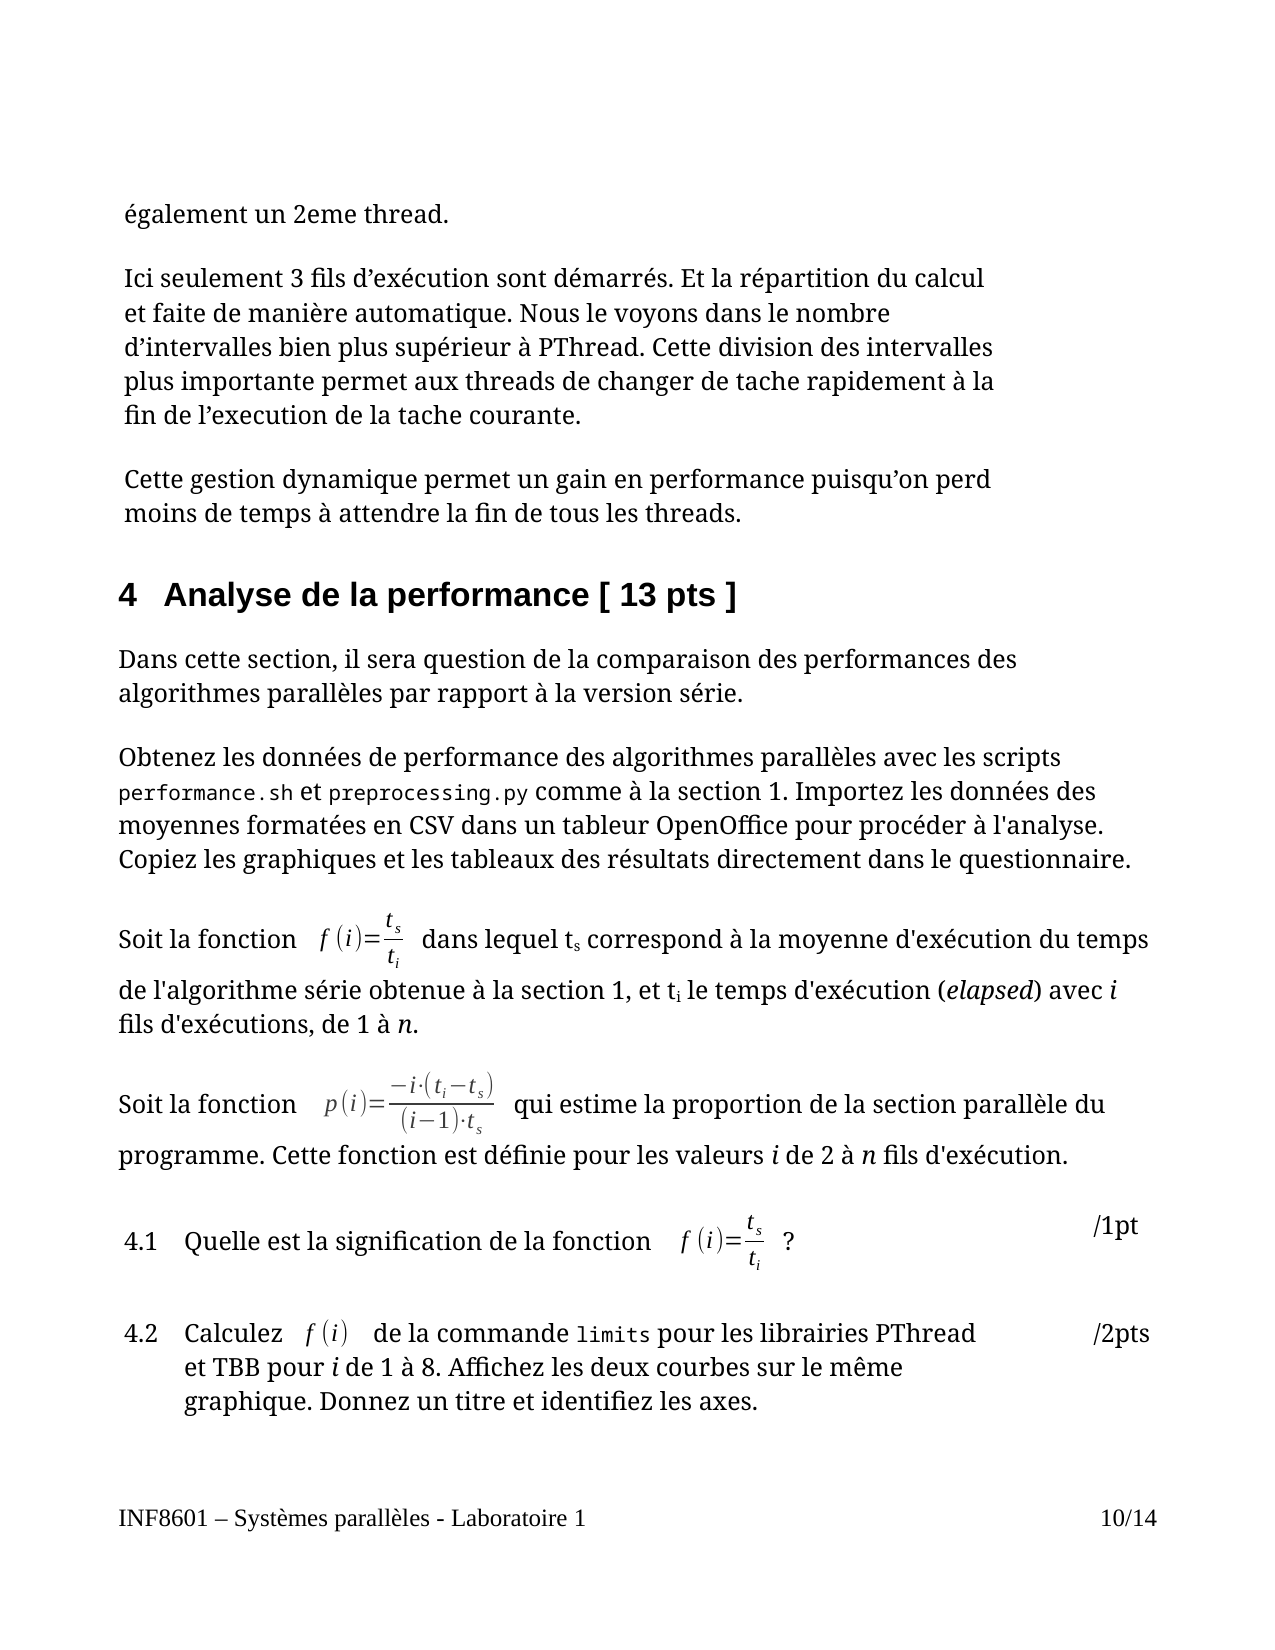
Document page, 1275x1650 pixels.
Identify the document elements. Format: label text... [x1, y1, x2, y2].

table_header [1008, 1187, 1081, 1295]
text Obtenez les données de performance des algorithmes parallèles avec les scripts performance.sh et preprocessing.py comme à la section 1. Importez les données des moyennes formatées en CSV dans un tableur OpenOffice pour procéder à l'analyse. Copiez les graphiques et les tableaux des résultats directement dans le questionnaire. [118, 739, 1157, 876]
table_cell également un 2eme thread. Ici seulement 3 fils d’exécution sont démarrés. Et la répartition du calcul et faite de manière automatique. Nous le voyons dans le nombre d’intervalles bien plus supérieur à PThread. Cette division des intervalles plus importante permet aux threads de changer de tache rapidement à la fin de l’execution de la tache courante. Cette gestion dynamique permet un gain en performance puisqu’on perd moins de temps à attendre la fin de tous les threads. [118, 176, 1007, 550]
table_cell /2pts [1081, 1295, 1157, 1423]
table_header Quelle est la signification de la fonction ? [118, 1187, 1007, 1295]
text Soit la fonctiondans lequel ts correspond à la moyenne d'exécution du temps de l'algorithme série obtenue à la section 1, et ti le temps d'exécution (elapsed) avec i fils d'exécutions, de 1 à n. [118, 906, 1157, 1040]
text Dans cette section, il sera question de la comparaison des performances des algorithmes parallèles par rapport à la version série. [118, 641, 1157, 709]
subtitle Analyse de la performance [ 13 pts ] [118, 575, 1157, 614]
table_cell [1077, 176, 1157, 550]
text Soit la fonction qui estime la proportion de la section parallèle du programme. Cette fonction est définie pour les valeurs i de 2 à n fils d'exécution. [118, 1070, 1157, 1172]
table_header /1pt [1081, 1187, 1157, 1295]
table_cell Calculez de la commande limits pour les librairies PThread et TBB pour i de 1 à 8. Affichez les deux courbes sur le même graphique. Donnez un titre et identifiez les axes. [118, 1295, 1007, 1423]
table_cell [1008, 176, 1077, 550]
table_cell [1008, 1295, 1081, 1423]
